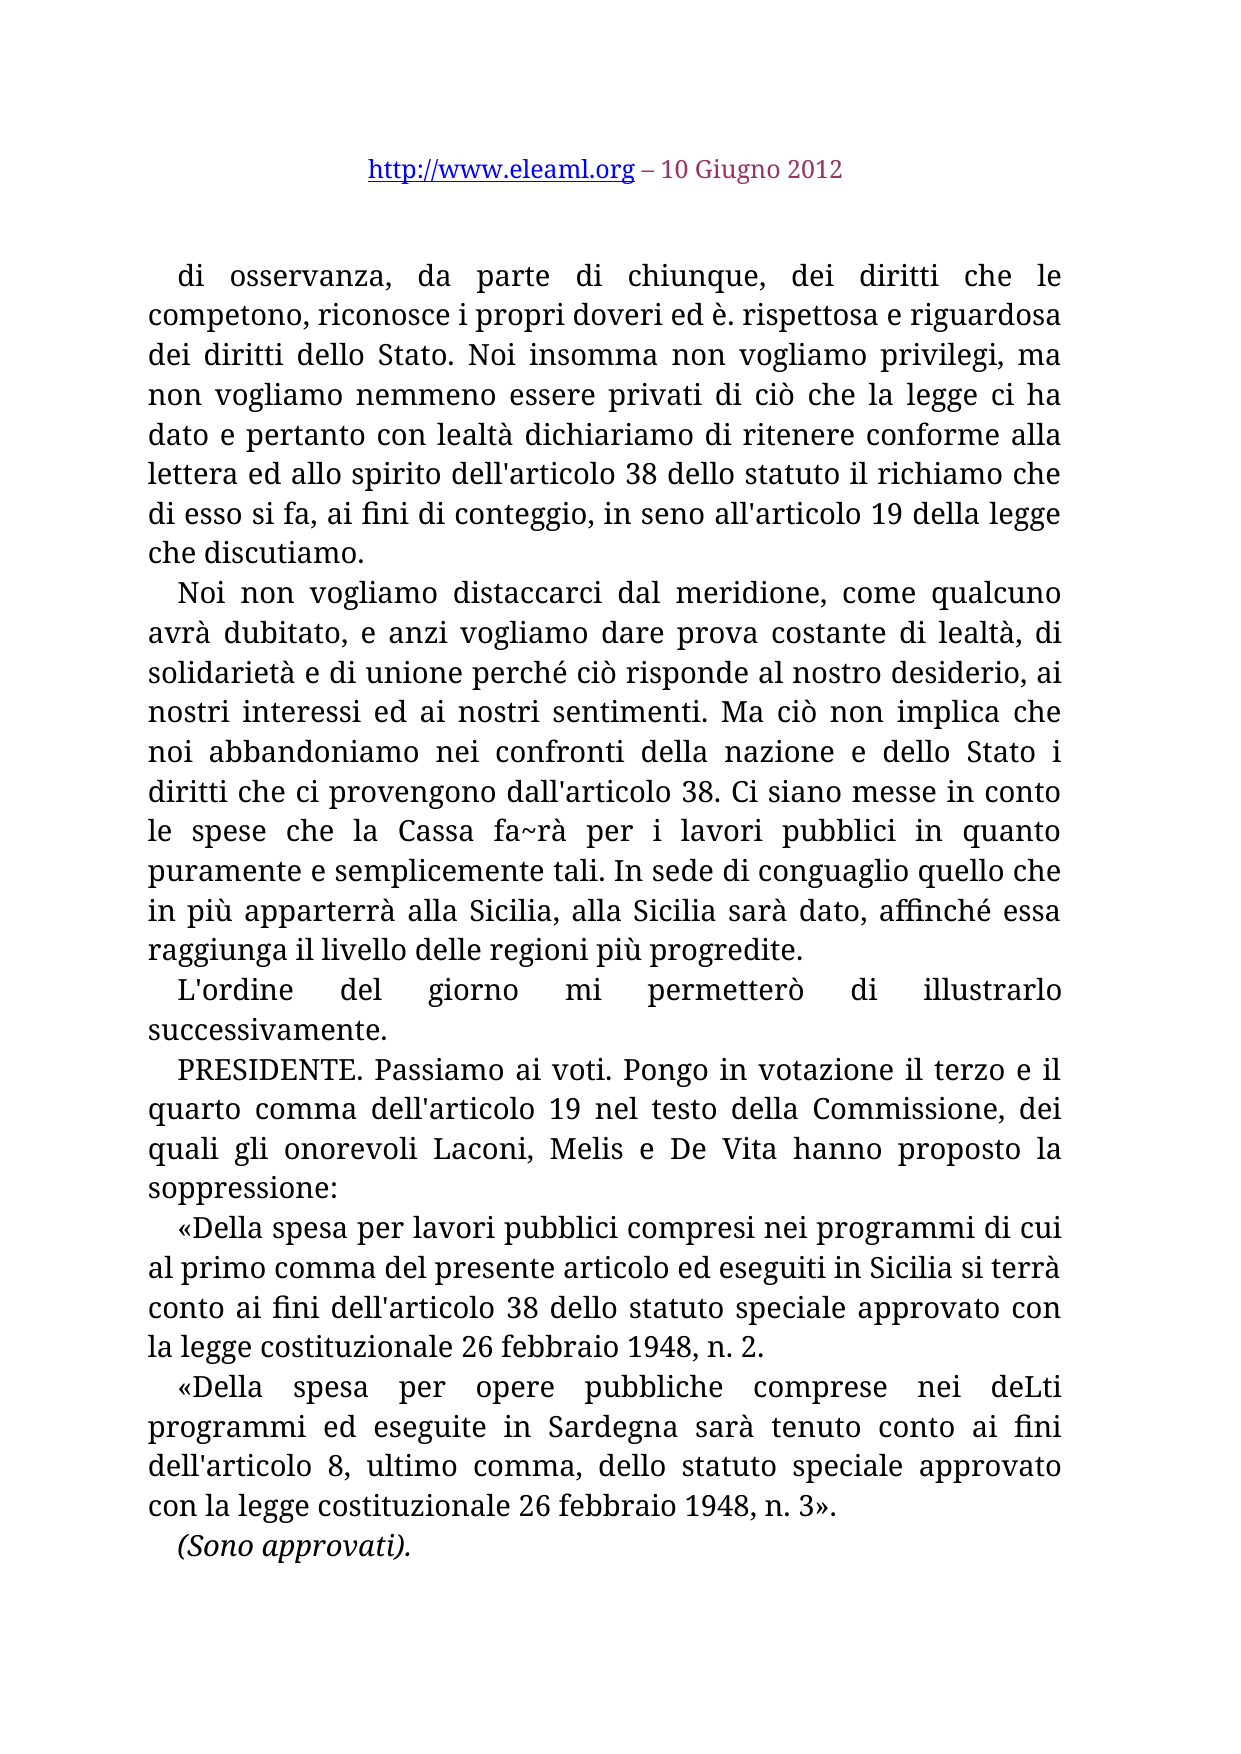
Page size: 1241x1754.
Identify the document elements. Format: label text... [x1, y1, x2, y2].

text L'ordine del giorno mi permetterò di illustrarlo successivamente. [148, 969, 1063, 1049]
text «Della spesa per lavori pubblici compresi nei programmi di cui al primo comma del presente articolo ed eseguiti in Sicilia si terrà conto ai fini dell'articolo 38 dello statuto speciale approvato con la legge costituzionale 26 febbraio 1948, n. 2. [148, 1207, 1063, 1366]
text Noi non vogliamo distaccarci dal meridione, come qualcuno avrà dubitato, e anzi vogliamo dare prova costante di lealtà, di solidarietà e di unione perché ciò risponde al nostro desiderio, ai nostri interessi ed ai nostri sentimenti. Ma ciò non implica che noi abbandoniamo nei confronti della nazione e dello Stato i diritti che ci provengono dall'articolo 38. Ci siano messe in conto le spese che la Cassa fa~rà per i lavori pubblici in quanto puramente e semplicemente tali. In sede di conguaglio quello che in più apparterrà alla Sicilia, alla Sicilia sarà dato, affinché essa raggiunga il livello delle regioni più progredite. [148, 572, 1063, 969]
text di osservanza, da parte di chiunque, dei diritti che le competono, riconosce i propri doveri ed è. rispettosa e riguardosa dei diritti dello Stato. Noi insomma non vogliamo privilegi, ma non vogliamo nemmeno essere privati di ciò che la legge ci ha dato e pertanto con lealtà dichiariamo di ritenere conforme alla lettera ed allo spirito dell'articolo 38 dello statuto il richiamo che di esso si fa, ai fini di conteggio, in seno all'articolo 19 della legge che discutiamo. [148, 255, 1063, 572]
text (Sono approvati). [148, 1525, 1063, 1565]
text PRESIDENTE. Passiamo ai voti. Pongo in votazione il terzo e il quarto comma dell'articolo 19 nel testo della Commissione, dei quali gli onorevoli Laconi, Melis e De Vita hanno proposto la soppressione: [148, 1049, 1063, 1207]
text «Della spesa per opere pubbliche comprese nei deLti programmi ed eseguite in Sardegna sarà tenuto conto ai fini dell'articolo 8, ultimo comma, dello statuto speciale approvato con la legge costituzionale 26 febbraio 1948, n. 3». [148, 1366, 1063, 1525]
